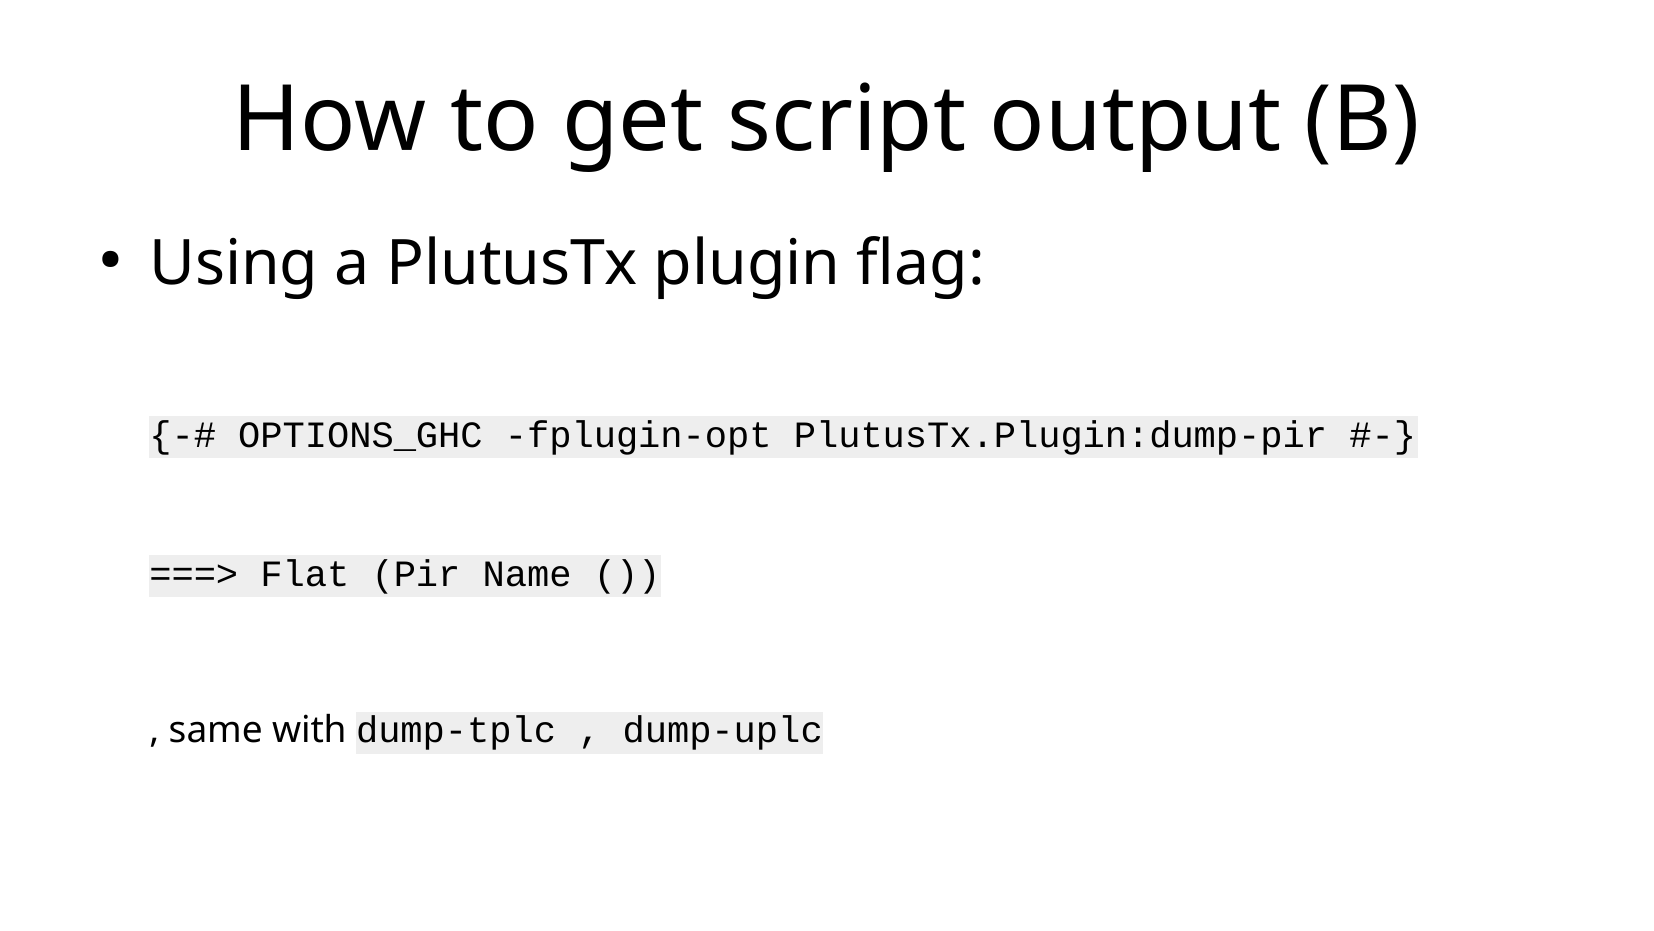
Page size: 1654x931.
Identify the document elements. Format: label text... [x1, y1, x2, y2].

title How to get script output (B) [82, 37, 1571, 193]
list Using a PlutusTx plugin flag: {-# OPTIONS_GHC -fplugin-opt PlutusTx.Plugin:dump-pir #-} ===> Flat (Pir Name ()) , same with dump-tplc , dump-uplc [82, 217, 1571, 758]
